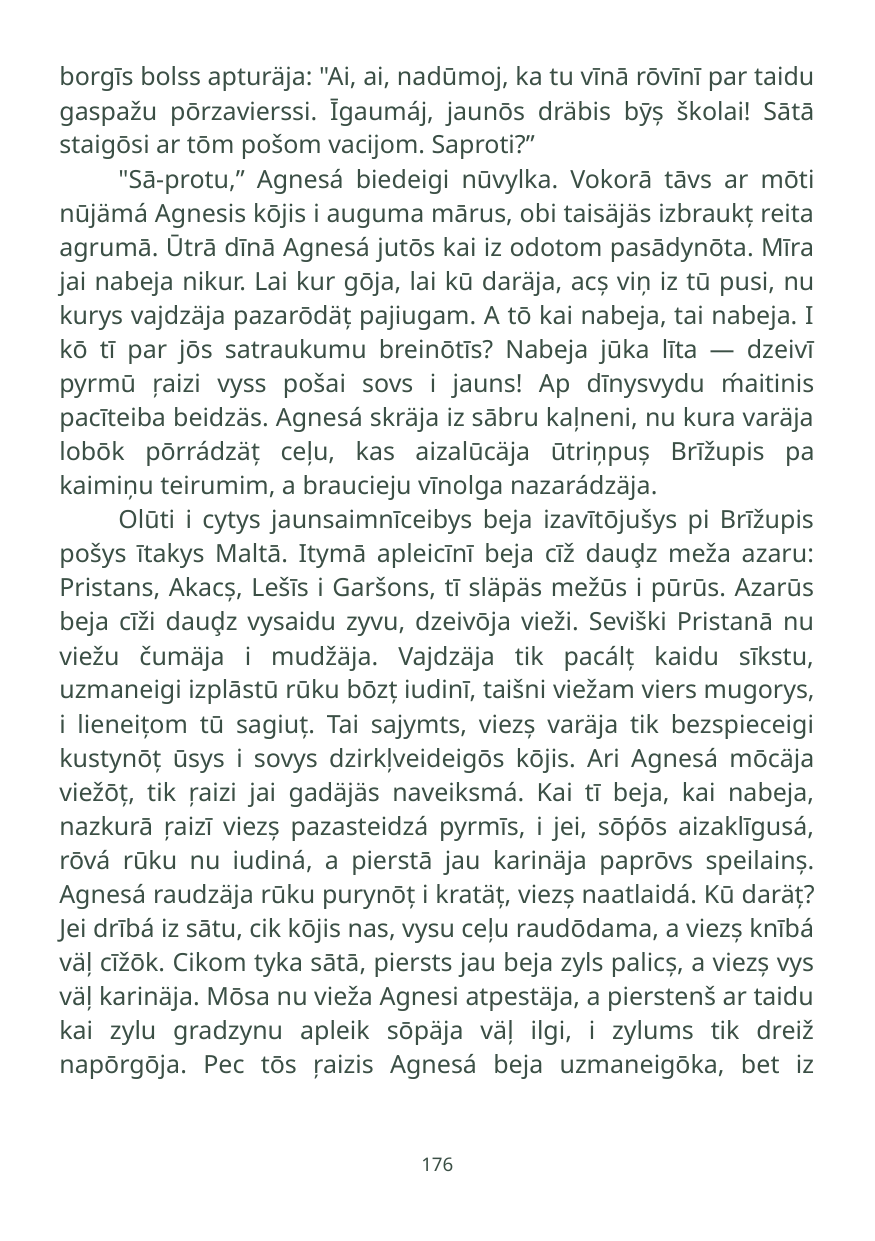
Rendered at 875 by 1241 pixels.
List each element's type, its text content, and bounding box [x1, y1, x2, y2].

text borgīs bolss apturäja: "Ai, ai, nadūmoj, ka tu vīnā rōvīnī par taidu gaspažu pōrzavierssi. Īgaumáj, jaunōs dräbis bȳș školai! Sātā staigōsi ar tōm pošom vacijom. Saproti?” [59, 59, 815, 161]
text "Sā-protu,” Agnesá biedeigi nūvylka. Vokorā tāvs ar mōti nūjämá Agnesis kōjis i auguma mārus, obi taisäjäs izbraukț reita agrumā. Ūtrā dīnā Agnesá jutōs kai iz odotom pasādynōta. Mīra jai nabeja nikur. Lai kur gōja, lai kū daräja, acș viņ iz tū pusi, nu kurys vajdzäja pazarōdäț pajiugam. A tō kai nabeja, tai nabeja. I kō tī par jōs satraukumu breinōtīs? Nabeja jūka līta — dzeivī pyrmū ŗaizi vyss pošai sovs i jauns! Ap dīnysvydu ḿaitinis pacīteiba beidzäs. Agnesá skräja iz sābru kaļneni, nu kura varäja lobōk pōrrádzäț ceļu, kas aizalūcäja ūtriņpuș Brīžupis pa kaimiņu teirumim, a braucieju vīnolga nazarádzäja. [59, 161, 815, 502]
text Olūti i cytys jaunsaimnīceibys beja izavītōjušys pi Brīžupis pošys ītakys Maltā. Itymā apleicīnī beja cīž dauḑz meža azaru: Pristans, Akacș, Lešīs i Garšons, tī släpäs mežūs i pūrūs. Azarūs beja cīži dauḑz vysaidu zyvu, dzeivōja vieži. Seviški Pristanā nu viežu čumäja i mudžäja. Vajdzäja tik pacálț kaidu sīkstu, uzmaneigi izplāstū rūku bōzț iudinī, taišni viežam viers mugorys, i lieneițom tū sagiuț. Tai sajymts, viezș varäja tik bezspieceigi kustynōț ūsys i sovys dzirkļveideigōs kōjis. Ari Agnesá mōcäja viežōț, tik ŗaizi jai gadäjäs naveiksmá. Kai tī beja, kai nabeja, nazkurā ŗaizī viezș pazasteidzá pyrmīs, i jei, sōṕōs aizaklīgusá, rōvá rūku nu iudiná, a pierstā jau karinäja paprōvs speilainș. Agnesá raudzäja rūku purynōț i kratäț, viezș naatlaidá. Kū daräț? Jei drībá iz sātu, cik kōjis nas, vysu ceļu raudōdama, a viezș knībá väļ cīžōk. Cikom tyka sātā, piersts jau beja zyls palicș, a viezș vys väļ karinäja. Mōsa nu vieža Agnesi atpestäja, a pierstenš ar taidu kai zylu gradzynu apleik sōpäja väļ ilgi, i zylums tik dreiž napōrgōja. Pec tōs ŗaizis Agnesá beja uzmaneigōka, bet iz [59, 502, 815, 1081]
